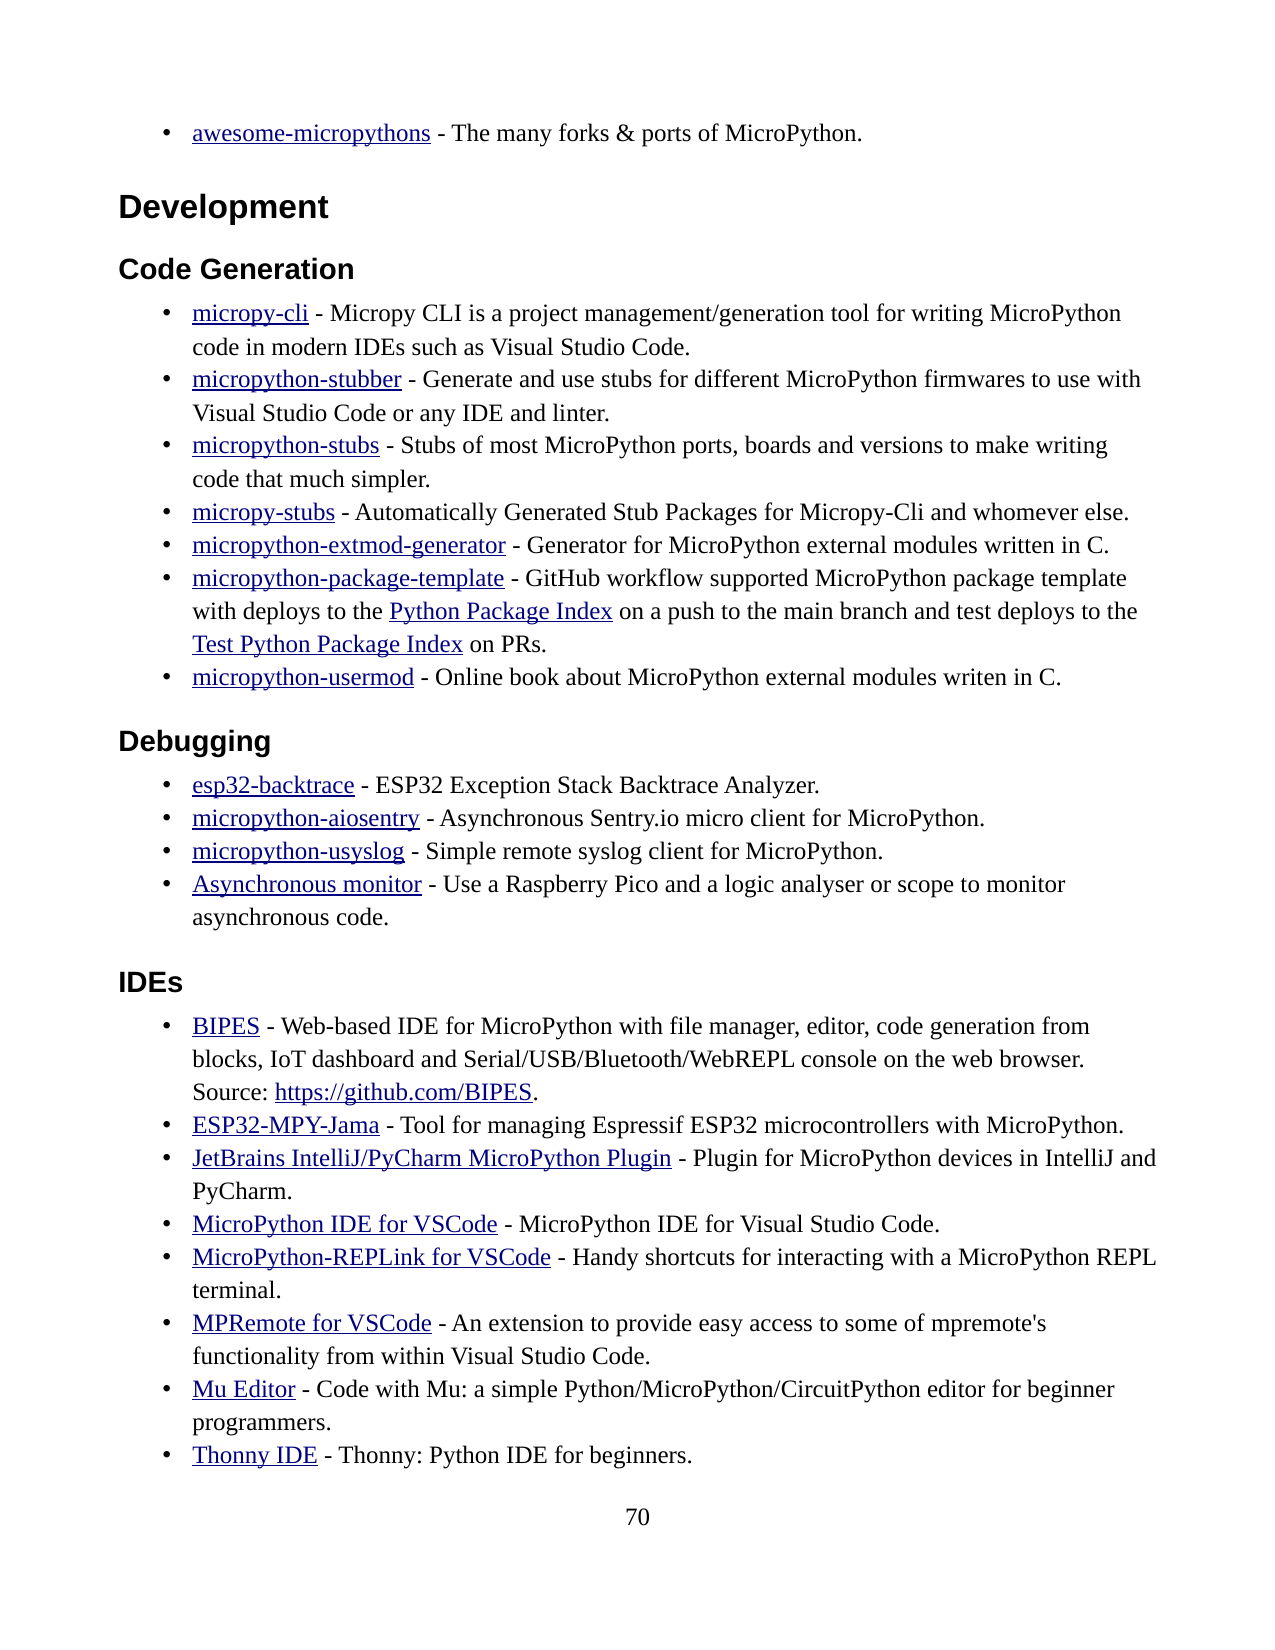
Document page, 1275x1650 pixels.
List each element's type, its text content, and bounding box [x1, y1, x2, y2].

list Asynchronous monitor - Use a Raspberry Pico and a logic analyser or scope to monitor asynchronous code. [162, 869, 1157, 931]
list MicroPython IDE for VSCode - MicroPython IDE for Visual Studio Code. [162, 1209, 1157, 1238]
list micropython-usermod - Online book about MicroPython external modules writen in C. [162, 662, 1157, 691]
subtitle Code Generation [118, 252, 1157, 286]
list micropython-stubs - Stubs of most MicroPython ports, boards and versions to make writing code that much simpler. [162, 431, 1157, 492]
list micropython-usyslog - Simple remote syslog client for MicroPython. [162, 836, 1157, 865]
list micropy-cli - Micropy CLI is a project management/generation tool for writing MicroPython code in modern IDEs such as Visual Studio Code. [162, 298, 1157, 360]
list awesome-micropythons - The many forks & ports of MicroPython. [162, 118, 1157, 147]
list micropython-stubber - Generate and use stubs for different MicroPython firmwares to use with Visual Studio Code or any IDE and linter. [162, 364, 1157, 426]
list JetBrains IntelliJ/PyCharm MicroPython Plugin - Plugin for MicroPython devices in IntelliJ and PyCharm. [162, 1143, 1157, 1204]
list Mu Editor - Code with Mu: a simple Python/MicroPython/CircuitPython editor for beginner programmers. [162, 1374, 1157, 1436]
list micropython-aiosentry - Asynchronous Sentry.io micro client for MicroPython. [162, 803, 1157, 832]
list MPRemote for VSCode - An extension to provide easy access to some of mpremote's functionality from within Visual Studio Code. [162, 1308, 1157, 1370]
list ESP32-MPY-Jama - Tool for managing Espressif ESP32 microcontrollers with MicroPython. [162, 1110, 1157, 1138]
subtitle Development [118, 187, 1157, 225]
subtitle Debugging [118, 724, 1157, 758]
subtitle IDEs [118, 964, 1157, 998]
list Thonny IDE - Thonny: Python IDE for beginners. [162, 1440, 1157, 1469]
list micropython-package-template - GitHub workflow supported MicroPython package template with deploys to the Python Package Index on a push to the main branch and test deploys to the Test Python Package Index on PRs. [162, 563, 1157, 657]
list MicroPython-REPLink for VSCode - Handy shortcuts for interacting with a MicroPython REPL terminal. [162, 1242, 1157, 1304]
list micropython-extmod-generator - Generator for MicroPython external modules written in C. [162, 530, 1157, 558]
list BIPES - Web-based IDE for MicroPython with file manager, editor, code generation from blocks, IoT dashboard and Serial/USB/Bluetooth/WebREPL console on the web browser. Source: https://github.com/BIPES. [162, 1011, 1157, 1106]
list micropy-stubs - Automatically Generated Stub Packages for Micropy-Cli and whomever else. [162, 497, 1157, 525]
list esp32-backtrace - ESP32 Exception Stack Backtrace Analyzer. [162, 770, 1157, 799]
